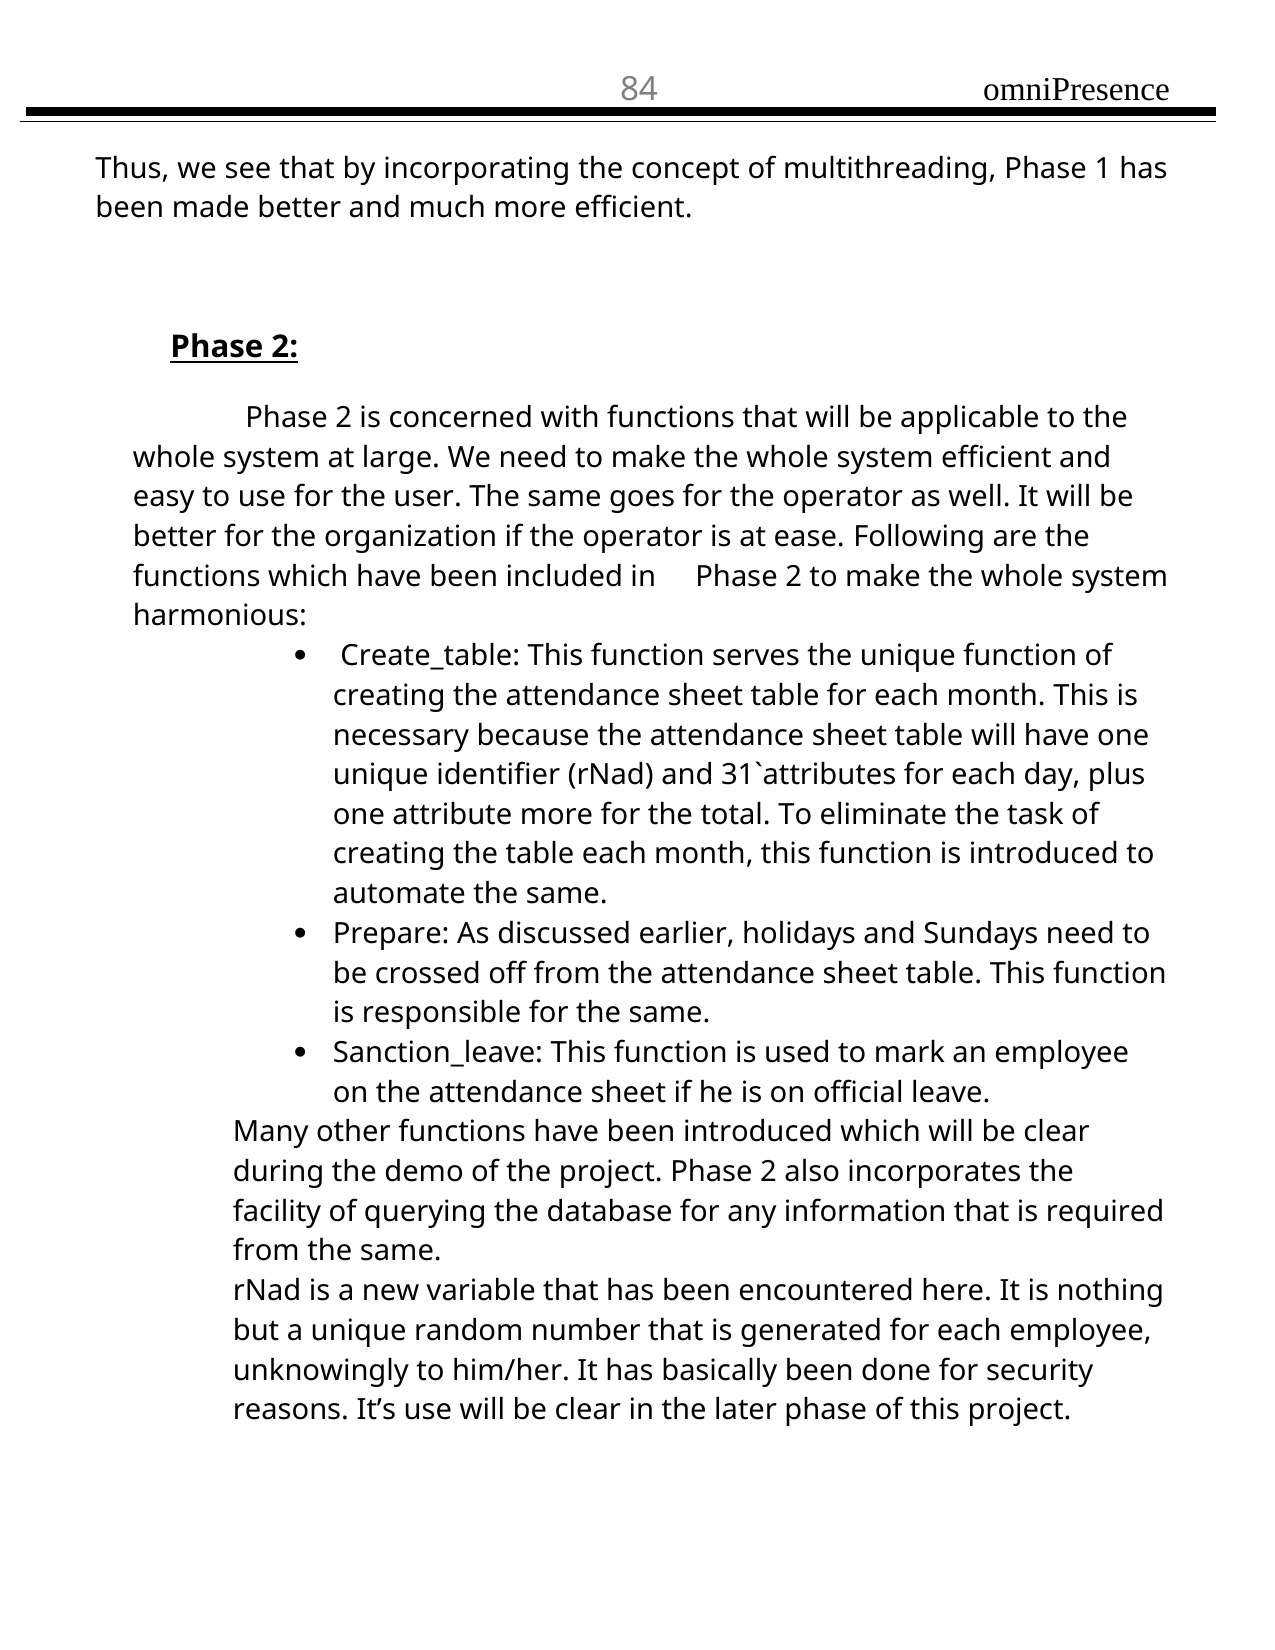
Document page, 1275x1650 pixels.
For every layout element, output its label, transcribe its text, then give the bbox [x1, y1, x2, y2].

text Many other functions have been introduced which will be clear during the demo of the project. Phase 2 also incorporates the facility of querying the database for any information that is required from the same. [233, 1111, 1170, 1269]
list Sanction_leave: This function is used to mark an employee on the attendance sheet if he is on official leave. [295, 1031, 1170, 1111]
text rNad is a new variable that has been encountered here. It is nothing but a unique random number that is generated for each employee, unknowingly to him/her. It has basically been done for security reasons. It’s use will be clear in the later phase of this project. [233, 1269, 1170, 1428]
text Thus, we see that by incorporating the concept of multithreading, Phase 1 has been made better and much more efficient. [95, 147, 1170, 226]
text Phase 2: [95, 324, 1170, 367]
list Prepare: As discussed earlier, holidays and Sundays need to be crossed off from the attendance sheet table. This function is responsible for the same. [295, 912, 1170, 1031]
list Create_table: This function serves the unique function of creating the attendance sheet table for each month. This is necessary because the attendance sheet table will have one unique identifier (rNad) and 31`attributes for each day, plus one attribute more for the total. To eliminate the task of creating the table each month, this function is introduced to automate the same. [295, 634, 1170, 912]
text Phase 2 is concerned with functions that will be applicable to the whole system at large. We need to make the whole system efficient and easy to use for the user. The same goes for the operator as well. It will be better for the organization if the operator is at ease. Following are the functions which have been included in Phase 2 to make the whole system harmonious: [133, 396, 1170, 634]
